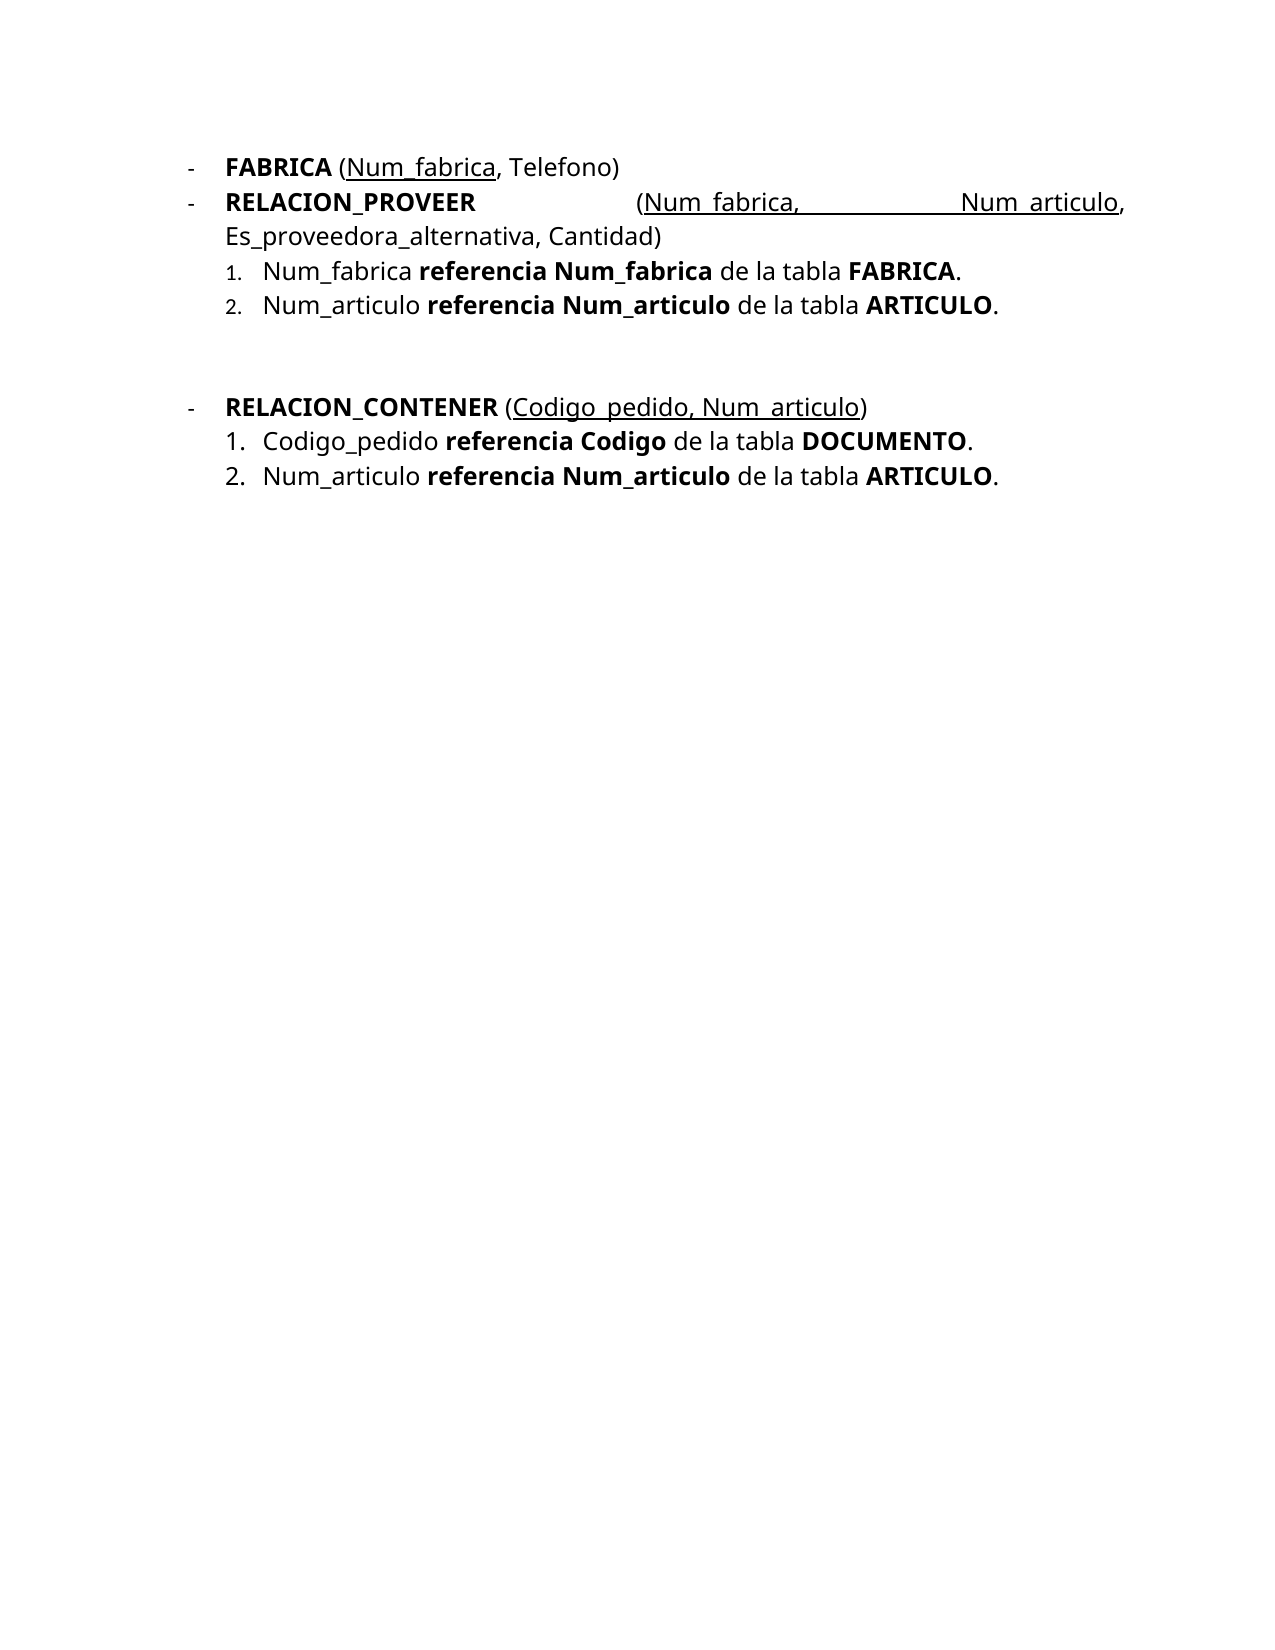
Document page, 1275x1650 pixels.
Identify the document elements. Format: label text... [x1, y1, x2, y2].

list RELACION_PROVEER (Num_fabrica, Num_articulo, Es_proveedora_alternativa, Cantidad) [187, 184, 1125, 253]
list Num_articulo referencia Num_articulo de la tabla ARTICULO. [225, 458, 1125, 492]
list RELACION_CONTENER (Codigo_pedido, Num_articulo) [187, 389, 1125, 424]
list FABRICA (Num_fabrica, Telefono) [187, 150, 1125, 184]
list Num_articulo referencia Num_articulo de la tabla ARTICULO. [225, 287, 1125, 322]
list Num_fabrica referencia Num_fabrica de la tabla FABRICA. [225, 253, 1125, 287]
list Codigo_pedido referencia Codigo de la tabla DOCUMENTO. [225, 424, 1125, 458]
